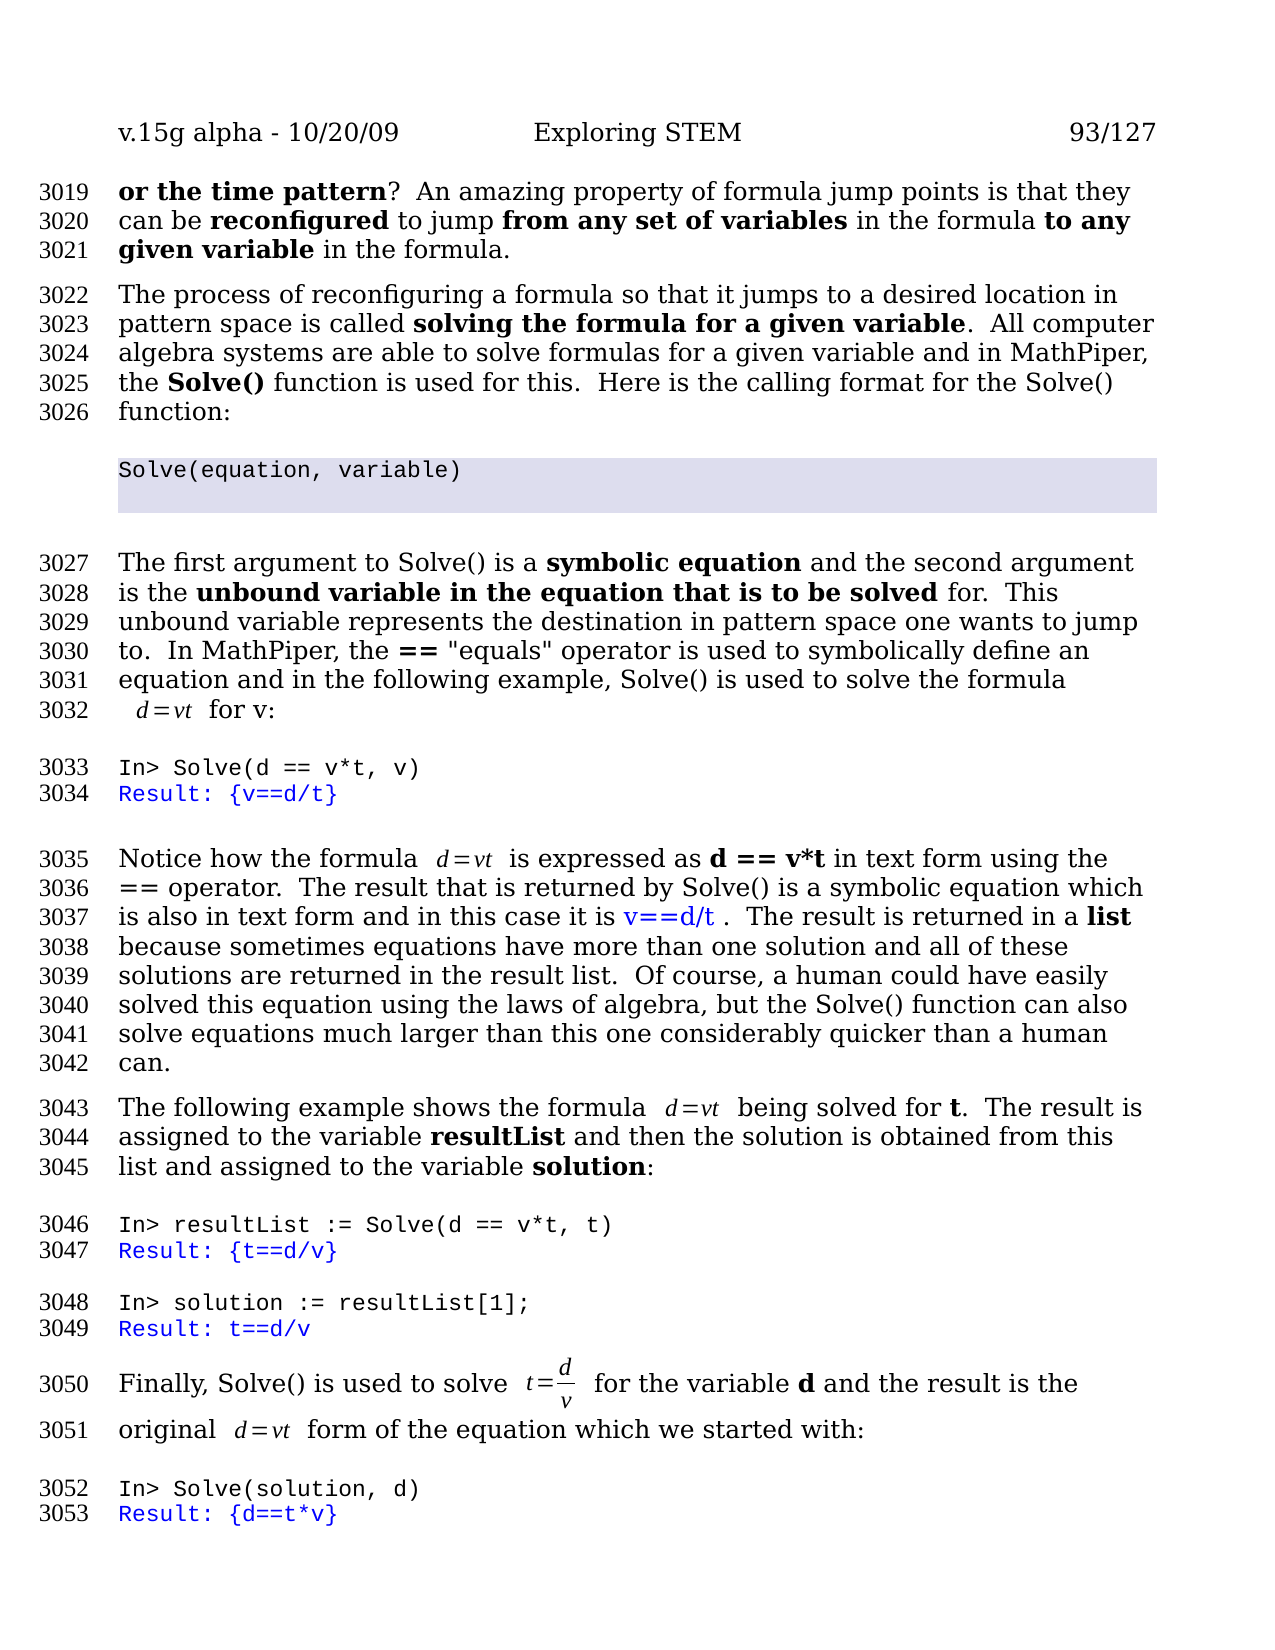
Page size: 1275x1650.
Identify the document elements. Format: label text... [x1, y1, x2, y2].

text Finally, Solve() is used to solvefor the variable d and the result is the originalform of the equation which we started with: [118, 1352, 1157, 1445]
text In> resultList := Solve(d == v*t, t) [118, 1213, 1157, 1239]
text The first argument to Solve() is a symbolic equation and the second argument is the unbound variable in the equation that is to be solved for. This unbound variable represents the destination in pattern space one wants to jump to. In MathPiper, the == "equals" operator is used to symbolically define an equation and in the following example, Solve() is used to solve the formulafor v: [118, 548, 1157, 725]
text or the time pattern? An amazing property of formula jump points is that they can be reconfigured to jump from any set of variables in the formula to any given variable in the formula. [118, 177, 1157, 265]
text The process of reconfiguring a formula so that it jumps to a desired location in pattern space is called solving the formula for a given variable. All computer algebra systems are able to solve formulas for a given variable and in MathPiper, the Solve() function is used for this. Here is the calling format for the Solve() function: [118, 280, 1157, 426]
text In> solution := resultList[1]; [118, 1291, 1157, 1317]
text Result: t==d/v [118, 1317, 1157, 1343]
text Result: {d==t*v} [118, 1503, 1157, 1529]
text Result: {t==d/v} [118, 1239, 1157, 1265]
text Notice how the formulais expressed as d == v*t in text form using the == operator. The result that is returned by Solve() is a symbolic equation which is also in text form and in this case it is v==d/t . The result is returned in a list because sometimes equations have more than one solution and all of these solutions are returned in the result list. Of course, a human could have easily solved this equation using the laws of algebra, but the Solve() function can also solve equations much larger than this one considerably quicker than a human can. [118, 843, 1157, 1078]
text In> Solve(solution, d) [118, 1477, 1157, 1503]
text The following example shows the formulabeing solved for t. The result is assigned to the variable resultList and then the solution is obtained from this list and assigned to the variable solution: [118, 1093, 1157, 1181]
text Result: {v==d/t} [118, 783, 1157, 808]
table_header Solve(equation, variable) [118, 458, 1157, 513]
text In> Solve(d == v*t, v) [118, 757, 1157, 783]
